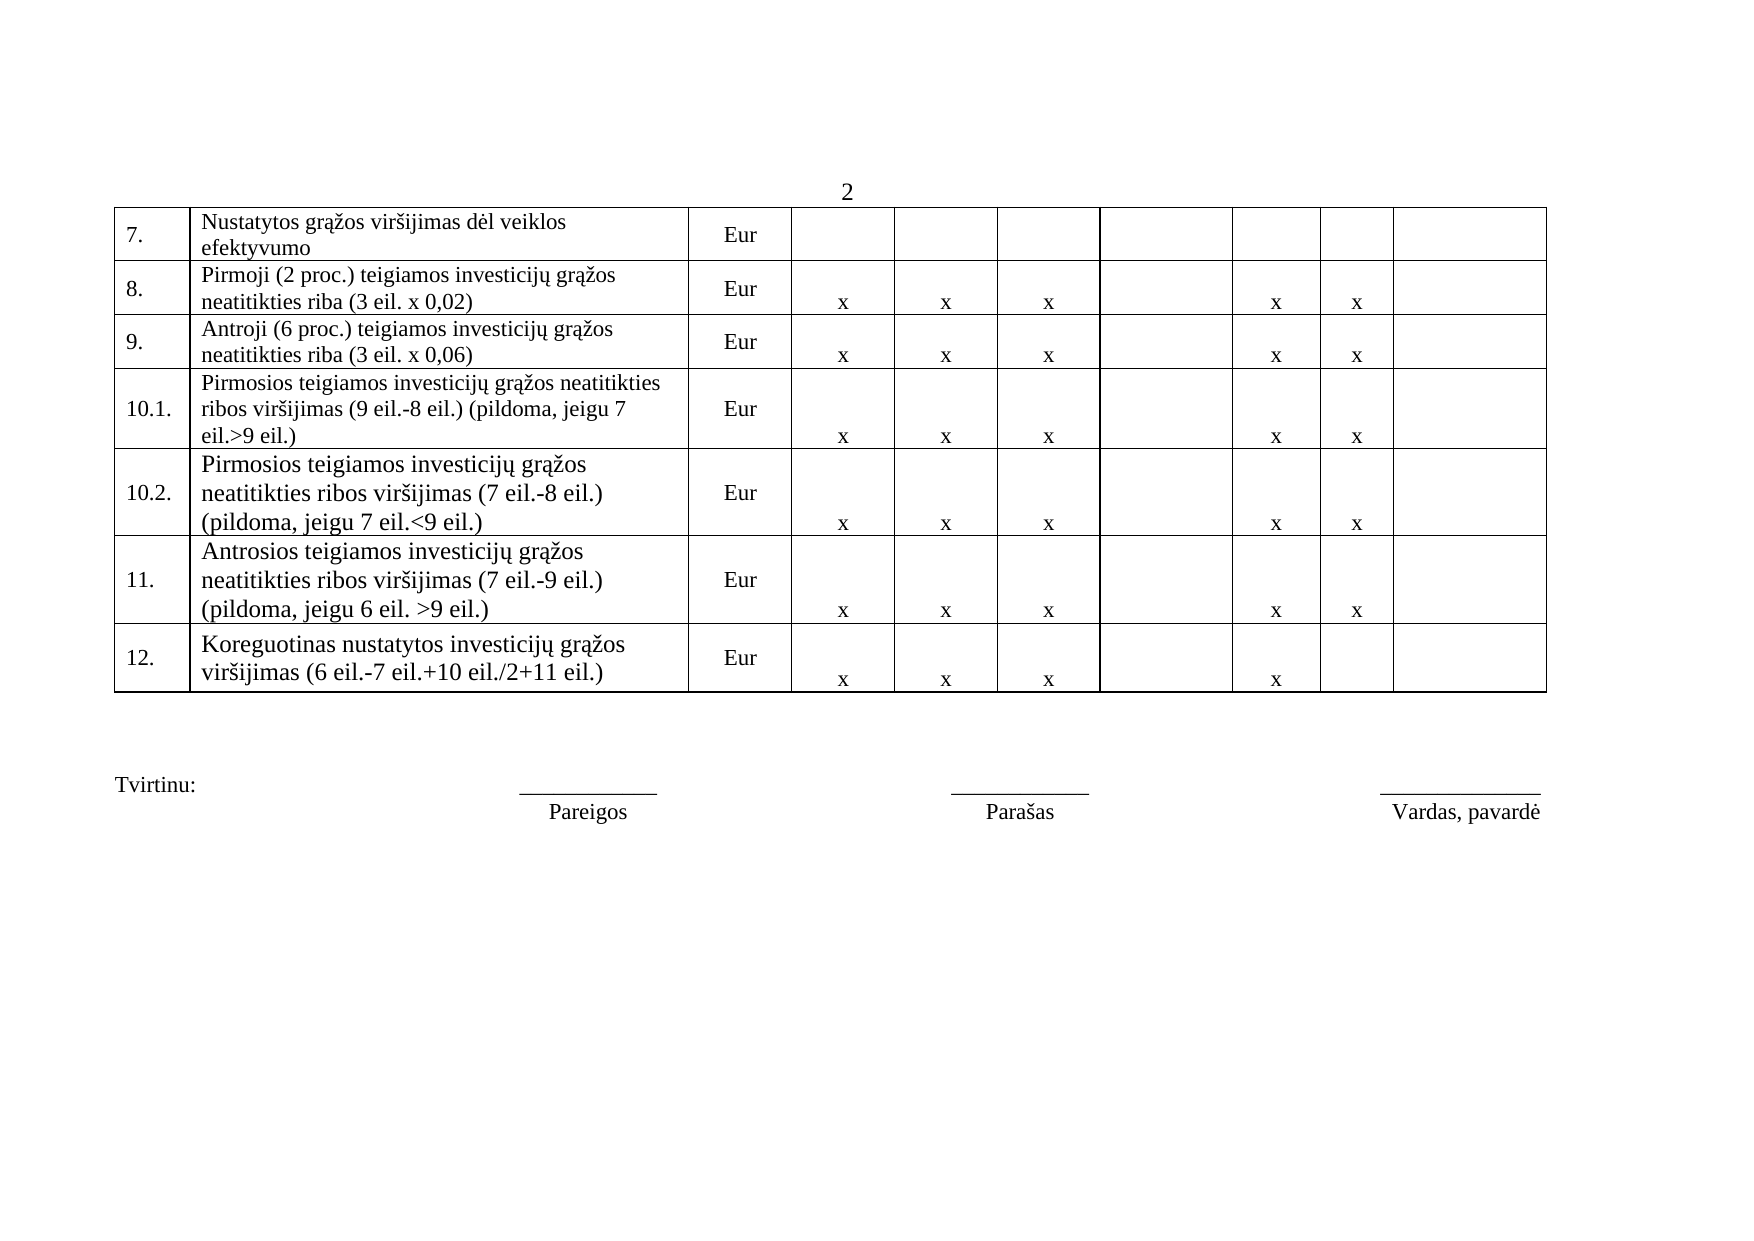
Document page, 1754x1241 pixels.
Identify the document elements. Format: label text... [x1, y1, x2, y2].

table_cell [1547, 260, 1573, 314]
table_cell x [998, 315, 1099, 368]
table_cell Antroji (6 proc.) teigiamos investicijų grąžos neatitikties riba (3 eil. x 0,06) [191, 315, 688, 368]
table_cell x [792, 261, 894, 314]
table_cell x [1233, 536, 1320, 623]
table_cell x [998, 369, 1099, 448]
table_cell 11. [115, 536, 189, 623]
table_cell [1101, 536, 1232, 623]
table_cell Koreguotinas nustatytos investicijų grąžos viršijimas (6 eil.-7 eil.+10 eil./2+11 eil.) [191, 624, 688, 691]
table_cell [1547, 368, 1573, 448]
table_cell x [1233, 369, 1320, 448]
table_cell [1321, 208, 1393, 260]
table_cell [1101, 261, 1232, 314]
table_cell Pirmoji (2 proc.) teigiamos investicijų grąžos neatitikties riba (3 eil. x 0,02) [191, 261, 688, 314]
table_cell ______________ Vardas, pavardė [1193, 693, 1541, 824]
table_cell [1101, 369, 1232, 448]
table_cell ____________ Pareigos [330, 693, 846, 824]
table_cell [1541, 693, 1547, 824]
table_cell x [1321, 449, 1393, 535]
table_cell [1394, 261, 1546, 314]
table_cell x [998, 624, 1099, 691]
table_cell Antrosios teigiamos investicijų grąžos neatitikties ribos viršijimas (7 eil.-9 eil.) (pildoma, jeigu 6 eil. >9 eil.) [191, 536, 688, 623]
table_cell x [895, 261, 997, 314]
table_cell x [792, 369, 894, 448]
table_cell [1394, 449, 1546, 535]
table_cell [1101, 315, 1232, 368]
table_cell Tvirtinu: [115, 693, 329, 824]
table_cell 7. [115, 208, 189, 260]
table_cell [1547, 691, 1573, 824]
table_cell 9. [115, 315, 189, 368]
table_cell Pirmosios teigiamos investicijų grąžos neatitikties ribos viršijimas (9 eil.-8 eil.) (pildoma, jeigu 7 eil.>9 eil.) [191, 369, 688, 448]
table_cell [1547, 623, 1573, 691]
table_cell Eur [689, 624, 791, 691]
table_cell [1139, 824, 1573, 851]
table_cell [1233, 208, 1320, 260]
table_cell x [1233, 449, 1320, 535]
table_cell Pirmosios teigiamos investicijų grąžos neatitikties ribos viršijimas (7 eil.-8 eil.) (pildoma, jeigu 7 eil.<9 eil.) [191, 449, 688, 535]
table_cell Eur [689, 536, 791, 623]
table_cell Eur [689, 369, 791, 448]
table_cell x [895, 449, 997, 535]
table_cell 12. [115, 624, 189, 691]
table_cell 8. [115, 261, 189, 314]
table_cell x [1321, 315, 1393, 368]
table_cell [1394, 536, 1546, 623]
table_cell [1101, 449, 1232, 535]
table_cell [1547, 207, 1573, 260]
table_cell x [792, 315, 894, 368]
table_cell x [1321, 369, 1393, 448]
table_cell 10.2. [115, 449, 189, 535]
table_cell [1394, 315, 1546, 368]
table_cell [1394, 369, 1546, 448]
table_cell [190, 824, 218, 851]
table_cell x [895, 315, 997, 368]
table_cell [998, 208, 1099, 260]
table_cell x [1233, 315, 1320, 368]
table_cell [1394, 208, 1546, 260]
table_cell Eur [689, 315, 791, 368]
table_cell [1394, 624, 1546, 691]
table_cell [1101, 624, 1232, 691]
table_cell x [792, 536, 894, 623]
table_cell [792, 208, 894, 260]
table_cell 10.1. [115, 369, 189, 448]
table_cell x [792, 624, 894, 691]
table_cell [531, 824, 1138, 851]
table_cell x [998, 536, 1099, 623]
table_cell [895, 208, 997, 260]
table_cell x [895, 624, 997, 691]
table_cell [115, 824, 190, 851]
table_cell [218, 824, 531, 851]
table_cell [1547, 314, 1573, 368]
table_cell [1547, 448, 1573, 535]
table_cell [1321, 624, 1393, 691]
table_cell Eur [689, 261, 791, 314]
table_cell Eur [689, 449, 791, 535]
table_cell [1101, 208, 1232, 260]
table_cell x [1321, 261, 1393, 314]
table_cell x [895, 369, 997, 448]
table_cell x [998, 449, 1099, 535]
table_cell x [1321, 536, 1393, 623]
table_cell Nustatytos grąžos viršijimas dėl veiklos efektyvumo [191, 208, 688, 260]
table_cell [1547, 535, 1573, 623]
table_cell x [895, 536, 997, 623]
table_cell x [1233, 261, 1320, 314]
table_cell ____________ Parašas [846, 693, 1193, 824]
table_cell x [792, 449, 894, 535]
table_cell Eur [689, 208, 791, 260]
table_cell x [1233, 624, 1320, 691]
table_cell x [998, 261, 1099, 314]
